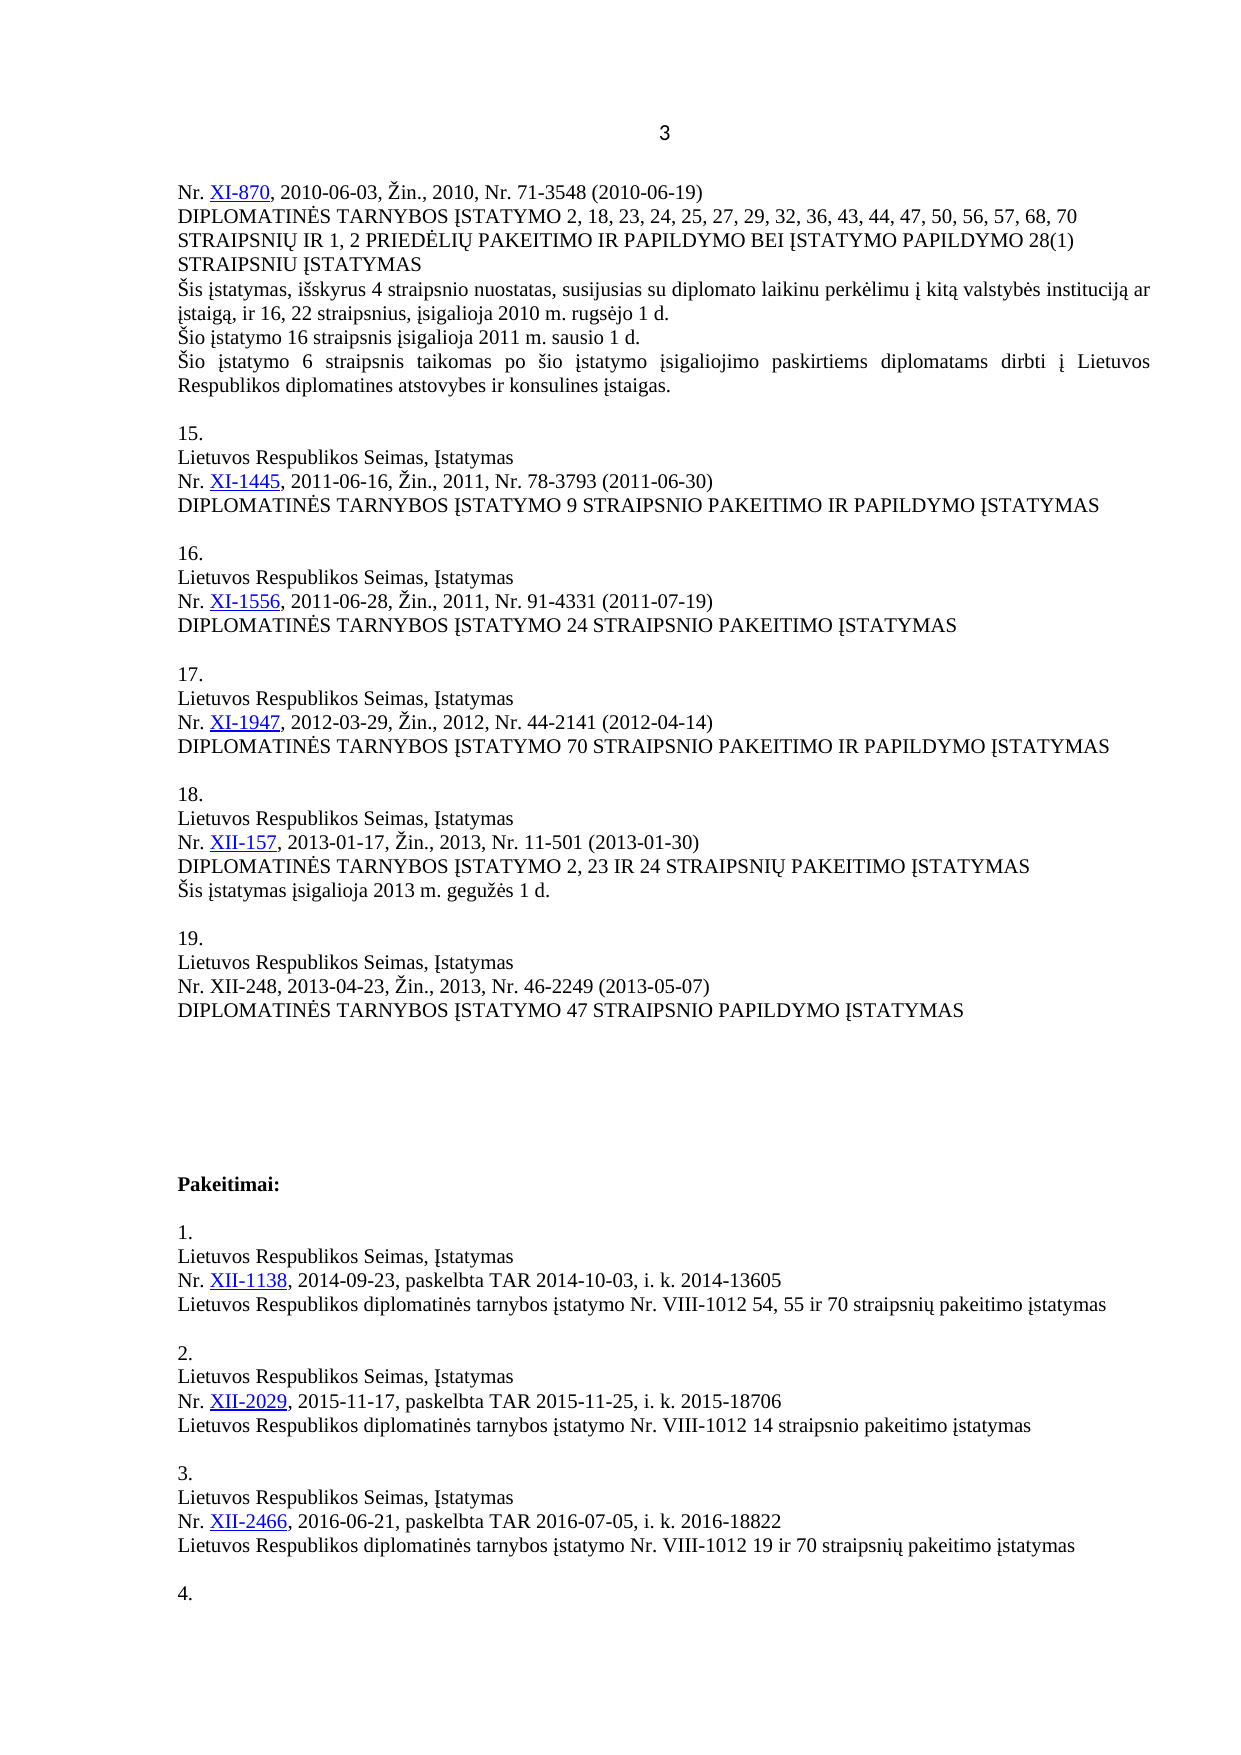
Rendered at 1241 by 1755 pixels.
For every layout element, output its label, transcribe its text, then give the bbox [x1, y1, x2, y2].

text Lietuvos Respublikos diplomatinės tarnybos įstatymo Nr. VIII-1012 14 straipsnio pakeitimo įstatymas [177, 1413, 1152, 1437]
text Pakeitimai: [177, 1172, 1152, 1196]
text DIPLOMATINĖS TARNYBOS ĮSTATYMO 24 STRAIPSNIO PAKEITIMO ĮSTATYMAS [177, 613, 1152, 637]
text Lietuvos Respublikos Seimas, Įstatymas [177, 565, 1152, 589]
text DIPLOMATINĖS TARNYBOS ĮSTATYMO 2, 18, 23, 24, 25, 27, 29, 32, 36, 43, 44, 47, 50, 56, 57, 68, 70 STRAIPSNIŲ IR 1, 2 PRIEDĖLIŲ PAKEITIMO IR PAPILDYMO BEI ĮSTATYMO PAPILDYMO 28(1) STRAIPSNIU ĮSTATYMAS [177, 204, 1152, 276]
text Lietuvos Respublikos Seimas, Įstatymas [177, 1485, 1152, 1509]
text 18. [177, 782, 1152, 806]
text 1. [177, 1220, 1152, 1244]
text 17. [177, 661, 1152, 686]
text Lietuvos Respublikos diplomatinės tarnybos įstatymo Nr. VIII-1012 54, 55 ir 70 straipsnių pakeitimo įstatymas [177, 1292, 1152, 1316]
text Nr. XII-1138, 2014-09-23, paskelbta TAR 2014-10-03, i. k. 2014-13605 [177, 1268, 1152, 1292]
text Lietuvos Respublikos Seimas, Įstatymas [177, 806, 1152, 830]
text Nr. XII-2029, 2015-11-17, paskelbta TAR 2015-11-25, i. k. 2015-18706 [177, 1388, 1152, 1413]
text Nr. XII-248, 2013-04-23, Žin., 2013, Nr. 46-2249 (2013-05-07) [177, 974, 1152, 998]
text Lietuvos Respublikos Seimas, Įstatymas [177, 1364, 1152, 1388]
text Lietuvos Respublikos Seimas, Įstatymas [177, 950, 1152, 974]
text Lietuvos Respublikos diplomatinės tarnybos įstatymo Nr. VIII-1012 19 ir 70 straipsnių pakeitimo įstatymas [177, 1533, 1152, 1557]
text Nr. XI-1445, 2011-06-16, Žin., 2011, Nr. 78-3793 (2011-06-30) [177, 469, 1152, 493]
text Lietuvos Respublikos Seimas, Įstatymas [177, 686, 1152, 709]
text Lietuvos Respublikos Seimas, Įstatymas [177, 445, 1152, 469]
text Šis įstatymas, išskyrus 4 straipsnio nuostatas, susijusias su diplomato laikinu perkėlimu į kitą valstybės instituciją ar įstaigą, ir 16, 22 straipsnius, įsigalioja 2010 m. rugsėjo 1 d. [177, 276, 1152, 324]
text DIPLOMATINĖS TARNYBOS ĮSTATYMO 2, 23 IR 24 STRAIPSNIŲ PAKEITIMO ĮSTATYMAS [177, 854, 1152, 878]
text Šio įstatymo 16 straipsnis įsigalioja 2011 m. sausio 1 d. [177, 324, 1152, 349]
text 15. [177, 421, 1152, 445]
text Šis įstatymas įsigalioja 2013 m. gegužės 1 d. [177, 878, 1152, 902]
text Nr. XI-870, 2010-06-03, Žin., 2010, Nr. 71-3548 (2010-06-19) [177, 180, 1152, 204]
text 16. [177, 541, 1152, 565]
text 19. [177, 926, 1152, 950]
text 3. [177, 1461, 1152, 1485]
text DIPLOMATINĖS TARNYBOS ĮSTATYMO 70 STRAIPSNIO PAKEITIMO IR PAPILDYMO ĮSTATYMAS [177, 734, 1152, 758]
text 4. [177, 1581, 1152, 1605]
text Šio įstatymo 6 straipsnis taikomas po šio įstatymo įsigaliojimo paskirtiems diplomatams dirbti į Lietuvos Respublikos diplomatines atstovybes ir konsulines įstaigas. [177, 349, 1152, 397]
text Nr. XI-1556, 2011-06-28, Žin., 2011, Nr. 91-4331 (2011-07-19) [177, 589, 1152, 613]
text DIPLOMATINĖS TARNYBOS ĮSTATYMO 47 STRAIPSNIO PAPILDYMO ĮSTATYMAS [177, 998, 1152, 1022]
text Nr. XII-157, 2013-01-17, Žin., 2013, Nr. 11-501 (2013-01-30) [177, 830, 1152, 854]
text 2. [177, 1340, 1152, 1364]
text Lietuvos Respublikos Seimas, Įstatymas [177, 1244, 1152, 1268]
text DIPLOMATINĖS TARNYBOS ĮSTATYMO 9 STRAIPSNIO PAKEITIMO IR PAPILDYMO ĮSTATYMAS [177, 493, 1152, 517]
text Nr. XII-2466, 2016-06-21, paskelbta TAR 2016-07-05, i. k. 2016-18822 [177, 1509, 1152, 1533]
text Nr. XI-1947, 2012-03-29, Žin., 2012, Nr. 44-2141 (2012-04-14) [177, 709, 1152, 734]
